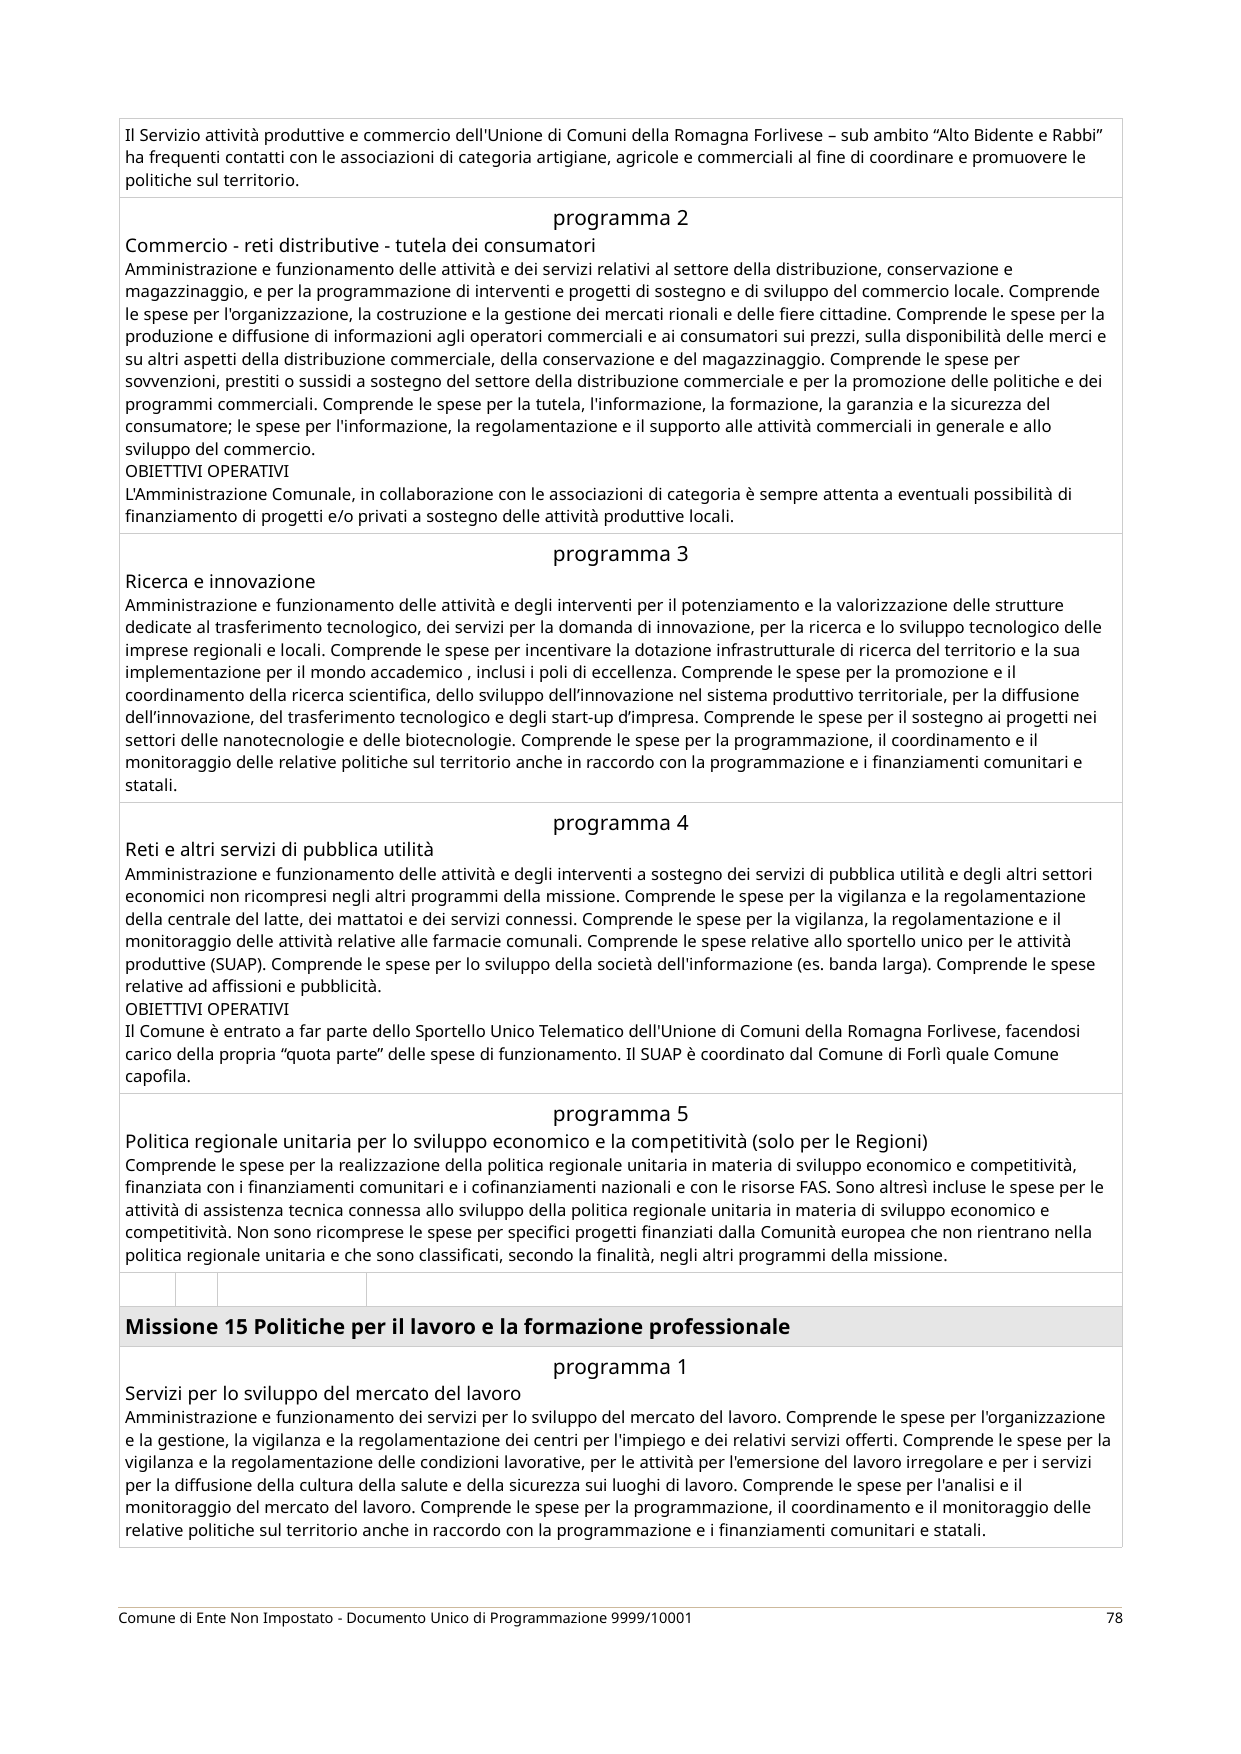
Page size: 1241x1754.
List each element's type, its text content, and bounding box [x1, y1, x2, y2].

table_cell Missione 15 Politiche per il lavoro e la formazione professionale [120, 1307, 1122, 1346]
table_cell [120, 1273, 175, 1306]
table_cell [176, 1273, 217, 1306]
table_cell programma 1 Servizi per lo sviluppo del mercato del lavoro Amministrazione e funzionamento dei servizi per lo sviluppo del mercato del lavoro. Comprende le spese per l'organizzazione e la gestione, la vigilanza e la regolamentazione dei centri per l'impiego e dei relativi servizi offerti. Comprende le spese per la vigilanza e la regolamentazione delle condizioni lavorative, per le attività per l'emersione del lavoro irregolare e per i servizi per la diffusione della cultura della salute e della sicurezza sui luoghi di lavoro. Comprende le spese per l'analisi e il monitoraggio del mercato del lavoro. Comprende le spese per la programmazione, il coordinamento e il monitoraggio delle relative politiche sul territorio anche in raccordo con la programmazione e i finanziamenti comunitari e statali. [120, 1347, 1122, 1547]
table_cell [367, 1273, 1122, 1306]
table_cell [218, 1273, 366, 1306]
table_cell programma 3 Ricerca e innovazione Amministrazione e funzionamento delle attività e degli interventi per il potenziamento e la valorizzazione delle strutture dedicate al trasferimento tecnologico, dei servizi per la domanda di innovazione, per la ricerca e lo sviluppo tecnologico delle imprese regionali e locali. Comprende le spese per incentivare la dotazione infrastrutturale di ricerca del territorio e la sua implementazione per il mondo accademico , inclusi i poli di eccellenza. Comprende le spese per la promozione e il coordinamento della ricerca scientifica, dello sviluppo dell’innovazione nel sistema produttivo territoriale, per la diffusione dell’innovazione, del trasferimento tecnologico e degli start-up d’impresa. Comprende le spese per il sostegno ai progetti nei settori delle nanotecnologie e delle biotecnologie. Comprende le spese per la programmazione, il coordinamento e il monitoraggio delle relative politiche sul territorio anche in raccordo con la programmazione e i finanziamenti comunitari e statali. [120, 534, 1122, 802]
table_cell programma 2 Commercio - reti distributive - tutela dei consumatori Amministrazione e funzionamento delle attività e dei servizi relativi al settore della distribuzione, conservazione e magazzinaggio, e per la programmazione di interventi e progetti di sostegno e di sviluppo del commercio locale. Comprende le spese per l'organizzazione, la costruzione e la gestione dei mercati rionali e delle fiere cittadine. Comprende le spese per la produzione e diffusione di informazioni agli operatori commerciali e ai consumatori sui prezzi, sulla disponibilità delle merci e su altri aspetti della distribuzione commerciale, della conservazione e del magazzinaggio. Comprende le spese per sovvenzioni, prestiti o sussidi a sostegno del settore della distribuzione commerciale e per la promozione delle politiche e dei programmi commerciali. Comprende le spese per la tutela, l'informazione, la formazione, la garanzia e la sicurezza del consumatore; le spese per l'informazione, la regolamentazione e il supporto alle attività commerciali in generale e allo sviluppo del commercio. OBIETTIVI OPERATIVI L'Amministrazione Comunale, in collaborazione con le associazioni di categoria è sempre attenta a eventuali possibilità di finanziamento di progetti e/o privati a sostegno delle attività produttive locali. [120, 198, 1122, 533]
table_cell programma 5 Politica regionale unitaria per lo sviluppo economico e la competitività (solo per le Regioni) Comprende le spese per la realizzazione della politica regionale unitaria in materia di sviluppo economico e competitività, finanziata con i finanziamenti comunitari e i cofinanziamenti nazionali e con le risorse FAS. Sono altresì incluse le spese per le attività di assistenza tecnica connessa allo sviluppo della politica regionale unitaria in materia di sviluppo economico e competitività. Non sono ricomprese le spese per specifici progetti finanziati dalla Comunità europea che non rientrano nella politica regionale unitaria e che sono classificati, secondo la finalità, negli altri programmi della missione. [120, 1094, 1122, 1272]
table_cell programma 4 Reti e altri servizi di pubblica utilità Amministrazione e funzionamento delle attività e degli interventi a sostegno dei servizi di pubblica utilità e degli altri settori economici non ricompresi negli altri programmi della missione. Comprende le spese per la vigilanza e la regolamentazione della centrale del latte, dei mattatoi e dei servizi connessi. Comprende le spese per la vigilanza, la regolamentazione e il monitoraggio delle attività relative alle farmacie comunali. Comprende le spese relative allo sportello unico per le attività produttive (SUAP). Comprende le spese per lo sviluppo della società dell'informazione (es. banda larga). Comprende le spese relative ad affissioni e pubblicità. OBIETTIVI OPERATIVI Il Comune è entrato a far parte dello Sportello Unico Telematico dell'Unione di Comuni della Romagna Forlivese, facendosi carico della propria “quota parte” delle spese di funzionamento. Il SUAP è coordinato dal Comune di Forlì quale Comune capofila. [120, 803, 1122, 1093]
table_cell Il Servizio attività produttive e commercio dell'Unione di Comuni della Romagna Forlivese – sub ambito “Alto Bidente e Rabbi” ha frequenti contatti con le associazioni di categoria artigiane, agricole e commerciali al fine di coordinare e promuovere le politiche sul territorio. [120, 119, 1122, 197]
